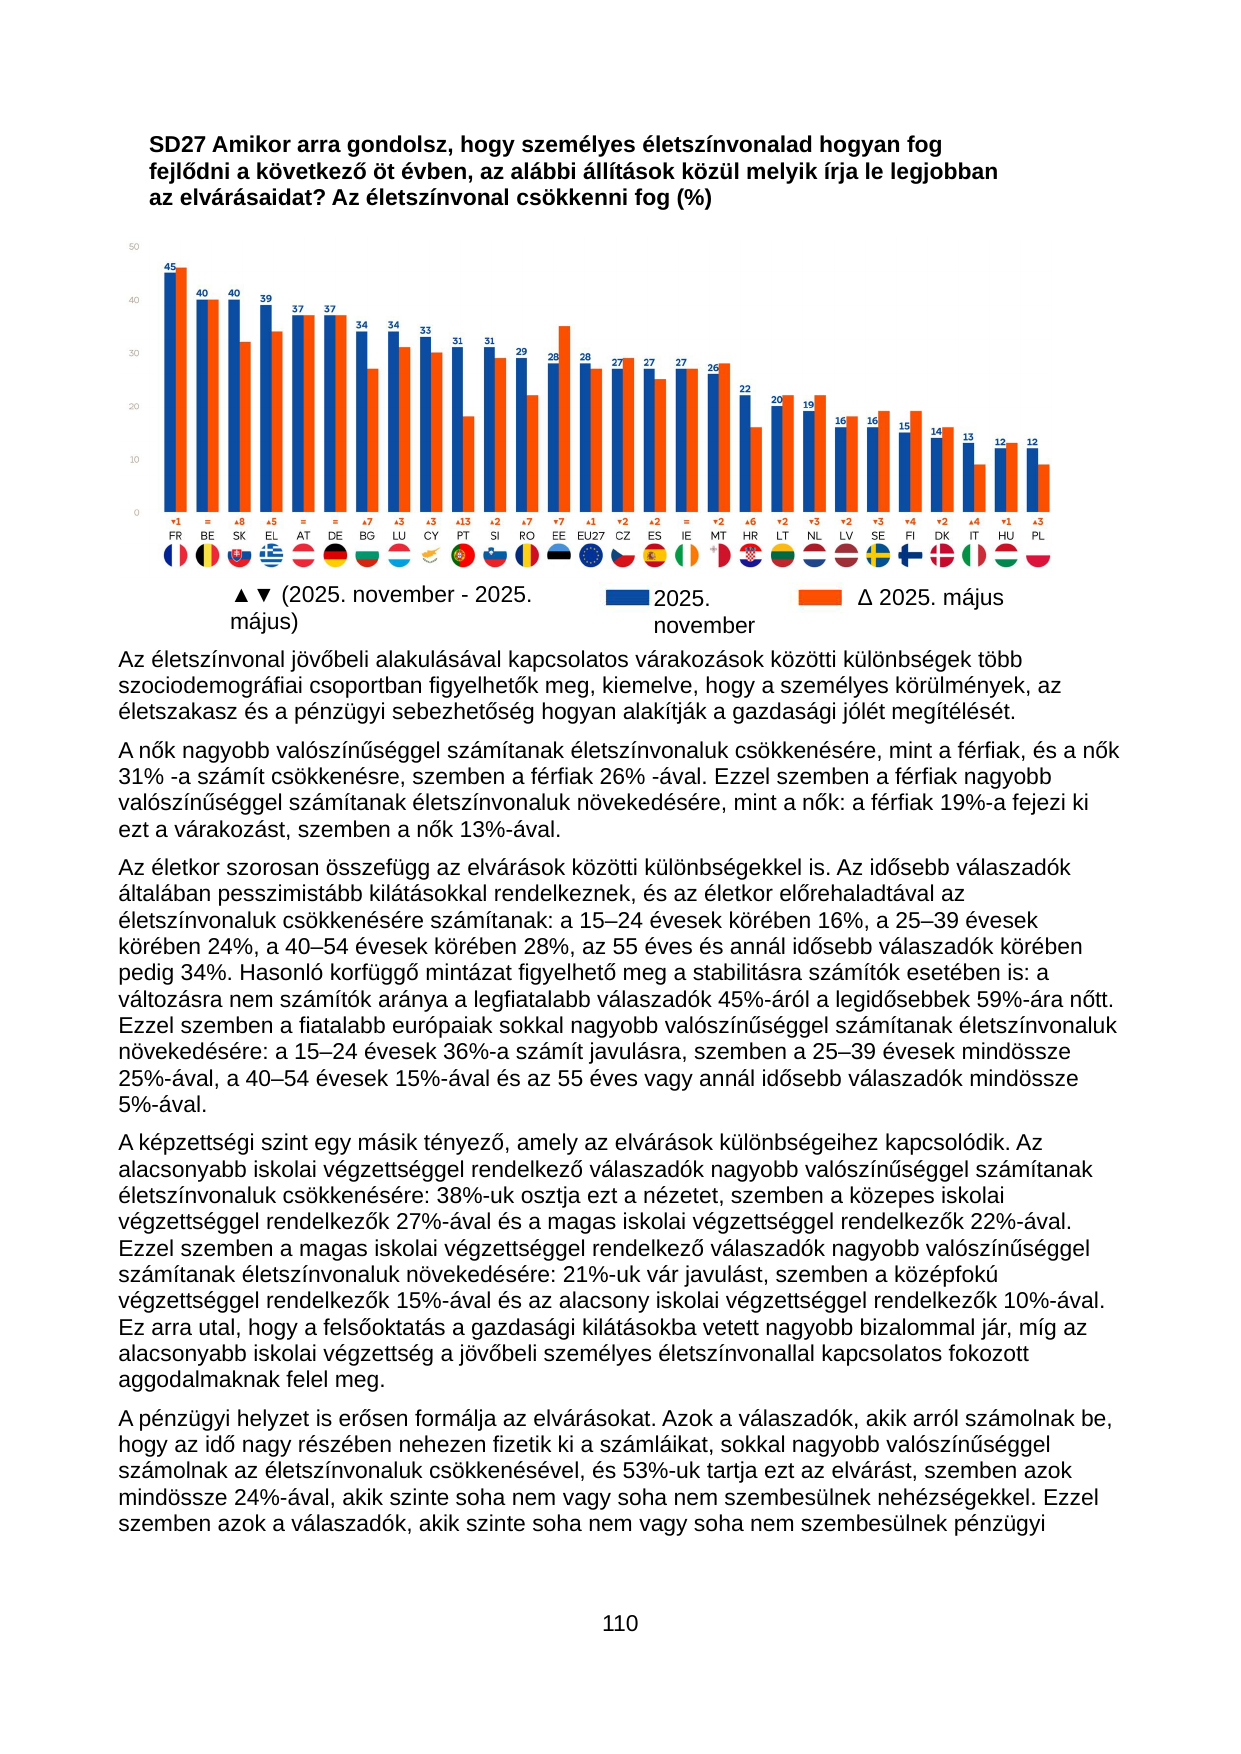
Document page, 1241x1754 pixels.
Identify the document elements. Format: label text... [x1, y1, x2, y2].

text A képzettségi szint egy másik tényező, amely az elvárások különbségeihez kapcsolódik. Az alacsonyabb iskolai végzettséggel rendelkező válaszadók nagyobb valószínűséggel számítanak életszínvonaluk csökkenésére: 38%-uk osztja ezt a nézetet, szemben a közepes iskolai végzettséggel rendelkezők 27%-ával és a magas iskolai végzettséggel rendelkezők 22%-ával. Ezzel szemben a magas iskolai végzettséggel rendelkező válaszadók nagyobb valószínűséggel számítanak életszínvonaluk növekedésére: 21%-uk vár javulást, szemben a középfokú végzettséggel rendelkezők 15%-ával és az alacsony iskolai végzettséggel rendelkezők 10%-ával. Ez arra utal, hogy a felsőoktatás a gazdasági kilátásokba vetett nagyobb bizalommal jár, míg az alacsonyabb iskolai végzettség a jövőbeli személyes életszínvonallal kapcsolatos fokozott aggodalmaknak felel meg. [118, 1129, 1122, 1393]
text A pénzügyi helyzet is erősen formálja az elvárásokat. Azok a válaszadók, akik arról számolnak be, hogy az idő nagy részében nehezen fizetik ki a számláikat, sokkal nagyobb valószínűséggel számolnak az életszínvonaluk csökkenésével, és 53%-uk tartja ezt az elvárást, szemben azok mindössze 24%-ával, akik szinte soha nem vagy soha nem szembesülnek nehézségekkel. Ezzel szemben azok a válaszadók, akik szinte soha nem vagy soha nem szembesülnek pénzügyi [118, 1405, 1122, 1536]
text Az életszínvonal jövőbeli alakulásával kapcsolatos várakozások közötti különbségek több szociodemográfiai csoportban figyelhetők meg, kiemelve, hogy a személyes körülmények, az életszakasz és a pénzügyi sebezhetőség hogyan alakítják a gazdasági jólét megítélését. [118, 124, 1122, 725]
text A nők nagyobb valószínűséggel számítanak életszínvonaluk csökkenésére, mint a férfiak, és a nők 31% -a számít csökkenésre, szemben a férfiak 26% -ával. Ezzel szemben a férfiak nagyobb valószínűséggel számítanak életszínvonaluk növekedésére, mint a nők: a férfiak 19%-a fejezi ki ezt a várakozást, szemben a nők 13%-ával. [118, 737, 1122, 842]
text Az életkor szorosan összefügg az elvárások közötti különbségekkel is. Az idősebb válaszadók általában pesszimistább kilátásokkal rendelkeznek, és az életkor előrehaladtával az életszínvonaluk csökkenésére számítanak: a 15–24 évesek körében 16%, a 25–39 évesek körében 24%, a 40–54 évesek körében 28%, az 55 éves és annál idősebb válaszadók körében pedig 34%. Hasonló korfüggő mintázat figyelhető meg a stabilitásra számítók esetében is: a változásra nem számítók aránya a legfiatalabb válaszadók 45%-áról a legidősebbek 59%-ára nőtt. Ezzel szemben a fiatalabb európaiak sokkal nagyobb valószínűséggel számítanak életszínvonaluk növekedésére: a 15–24 évesek 36%-a számít javulásra, szemben a 25–39 évesek mindössze 25%-ával, a 40–54 évesek 15%-ával és az 55 éves vagy annál idősebb válaszadók mindössze 5%-ával. [118, 854, 1122, 1117]
picture [118, 237, 1052, 613]
